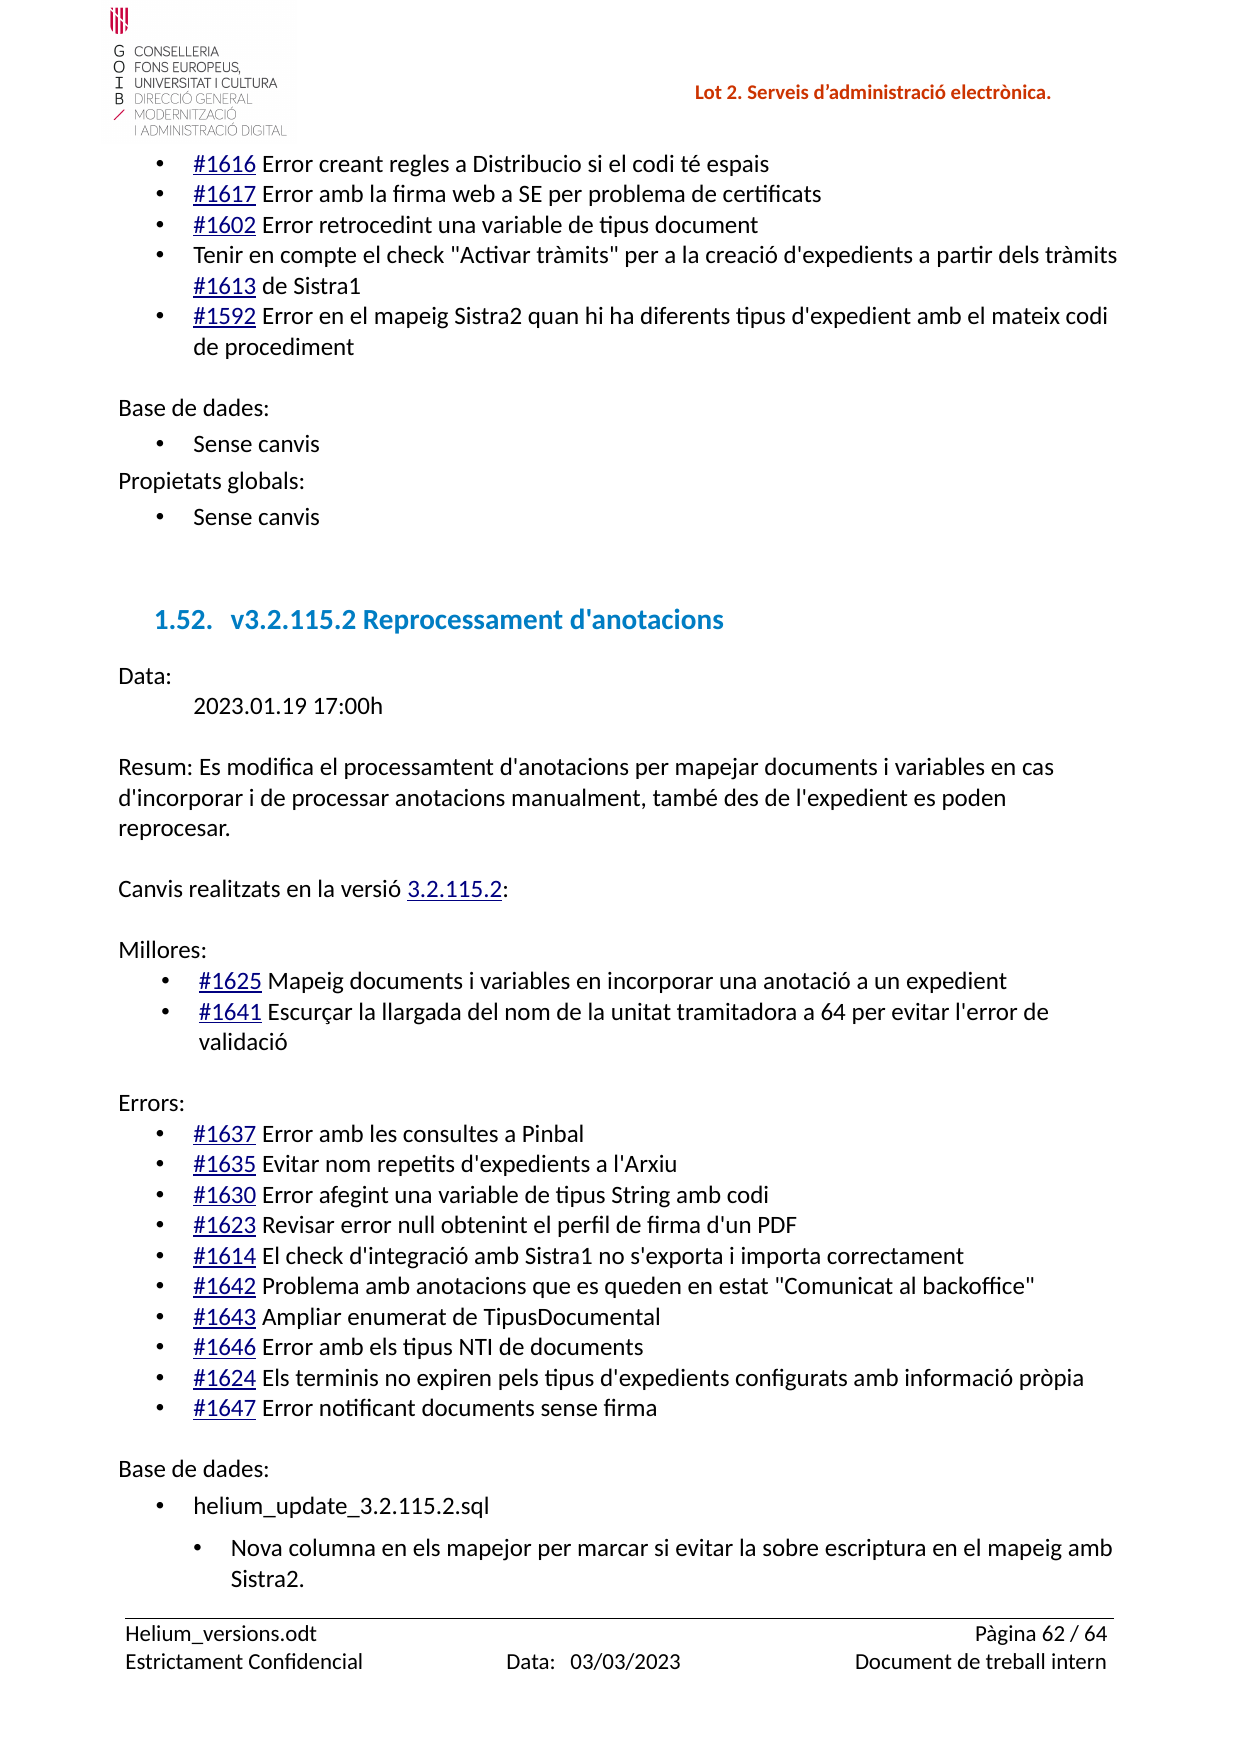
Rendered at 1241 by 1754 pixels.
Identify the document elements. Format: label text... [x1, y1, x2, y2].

text Millores: [118, 935, 1122, 965]
list #1646 Error amb els tipus NTI de documents [156, 1331, 1122, 1362]
list #1630 Error afegint una variable de tipus String amb codi [156, 1179, 1122, 1209]
list #1592 Error en el mapeig Sistra2 quan hi ha diferents tipus d'expedient amb el mateix codi de procediment [156, 300, 1122, 361]
list #1641 Escurçar la llargada del nom de la unitat tramitadora a 64 per evitar l'error de validació [161, 996, 1122, 1057]
subtitle v3.2.115.2 Reprocessament d'anotacions [153, 601, 1122, 636]
text Data: [118, 660, 1122, 691]
text Canvis realitzats en la versió 3.2.115.2: [118, 874, 1122, 904]
list #1623 Revisar error null obtenint el perfil de firma d'un PDF [156, 1209, 1122, 1240]
text Base de dades: [118, 392, 1122, 422]
list #1647 Error notificant documents sense firma [156, 1392, 1122, 1423]
list #1617 Error amb la firma web a SE per problema de certificats [156, 178, 1122, 209]
list helium_update_3.2.115.2.sql [156, 1490, 1122, 1521]
text Resum: Es modifica el processamtent d'anotacions per mapejar documents i variables en cas d'incorporar i de processar anotacions manualment, també des de l'expedient es poden reprocesar. [118, 752, 1122, 843]
list #1643 Ampliar enumerat de TipusDocumental [156, 1301, 1122, 1331]
list Sense canvis [156, 501, 1122, 532]
list #1602 Error retrocedint una variable de tipus document [156, 209, 1122, 239]
text Base de dades: [118, 1453, 1122, 1484]
list #1637 Error amb les consultes a Pinbal [156, 1118, 1122, 1148]
list #1642 Problema amb anotacions que es queden en estat "Comunicat al backoffice" [156, 1270, 1122, 1301]
list #1616 Error creant regles a Distribucio si el codi té espais [156, 148, 1122, 178]
list #1625 Mapeig documents i variables en incorporar una anotació a un expedient [161, 965, 1122, 996]
text Propietats globals: [118, 465, 1122, 495]
list #1635 Evitar nom repetits d'expedients a l'Arxiu [156, 1148, 1122, 1179]
text 2023.01.19 17:00h [118, 691, 1122, 721]
text Errors: [118, 1087, 1122, 1118]
list Nova columna en els mapejor per marcar si evitar la sobre escriptura en el mapeig amb Sistra2. [193, 1532, 1122, 1593]
picture [100, 0, 297, 144]
list Sense canvis [156, 428, 1122, 459]
list Tenir en compte el check "Activar tràmits" per a la creació d'expedients a partir dels tràmits #1613 de Sistra1 [156, 239, 1122, 300]
list #1614 El check d'integració amb Sistra1 no s'exporta i importa correctament [156, 1240, 1122, 1270]
list #1624 Els terminis no expiren pels tipus d'expedients configurats amb informació pròpia [156, 1362, 1122, 1392]
